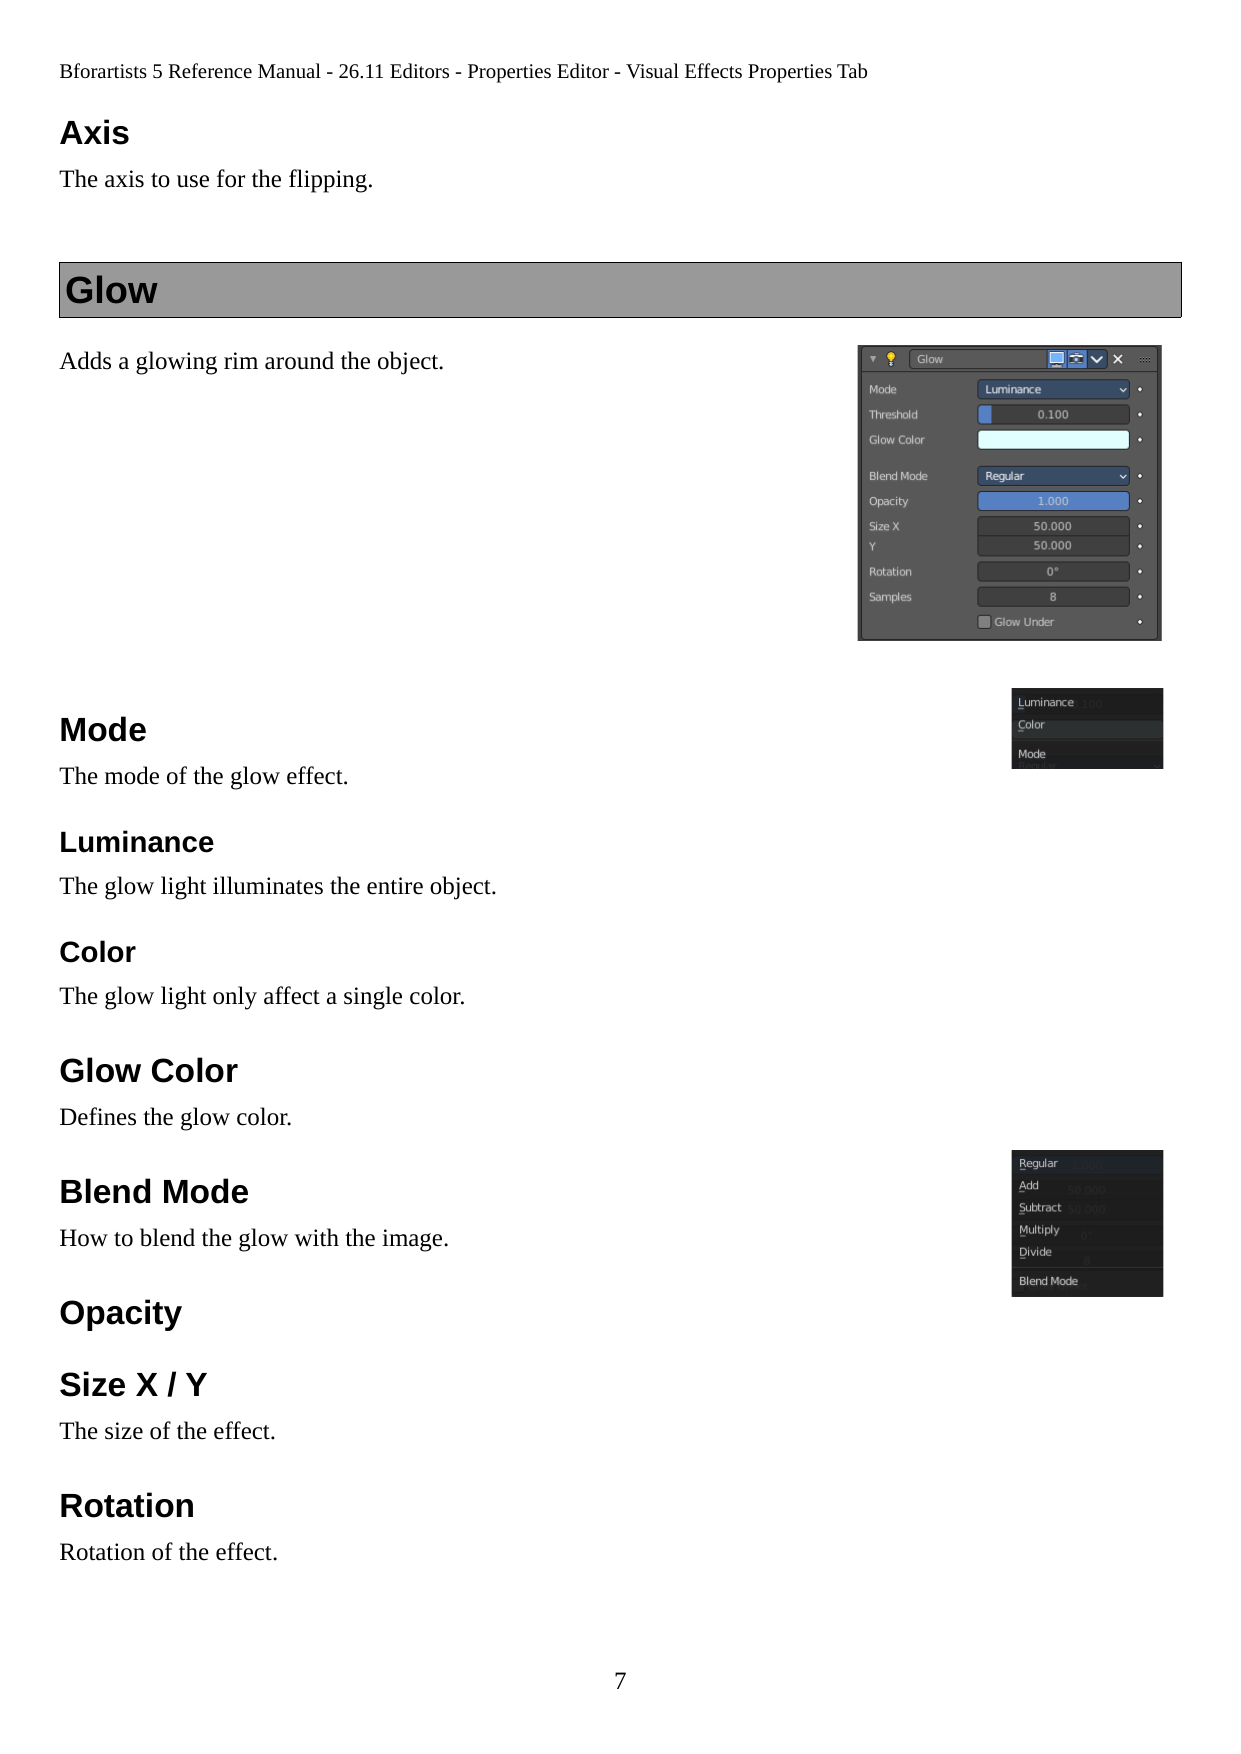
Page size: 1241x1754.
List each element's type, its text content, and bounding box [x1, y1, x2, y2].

subtitle Glow Color [59, 1051, 1181, 1090]
text How to blend the glow with the image. [59, 1223, 1011, 1252]
subtitle [1164, 1172, 1181, 1211]
subtitle Opacity [59, 1293, 1181, 1332]
text Rotation of the effect. [59, 1537, 1181, 1566]
subtitle Rotation [59, 1486, 1181, 1525]
subtitle Color [59, 935, 1181, 969]
picture [1011, 688, 1164, 769]
text The size of the effect. [59, 1416, 1181, 1445]
subtitle Mode [59, 710, 1011, 749]
text The glow light only affect a single color. [59, 981, 1181, 1010]
subtitle Luminance [59, 825, 1181, 859]
text The axis to use for the flipping. [59, 164, 1181, 192]
subtitle Blend Mode [59, 1172, 1011, 1211]
picture [1011, 1150, 1164, 1297]
subtitle Size X / Y [59, 1365, 1181, 1404]
text The glow light illuminates the entire object. [59, 871, 1181, 900]
text The mode of the glow effect. [59, 761, 1181, 790]
table_header Glow [60, 263, 1181, 317]
subtitle [1164, 710, 1181, 749]
subtitle Axis [59, 113, 1181, 151]
text Defines the glow color. [59, 1102, 1181, 1131]
picture [857, 345, 1162, 641]
text Adds a glowing rim around the object. [59, 346, 857, 375]
